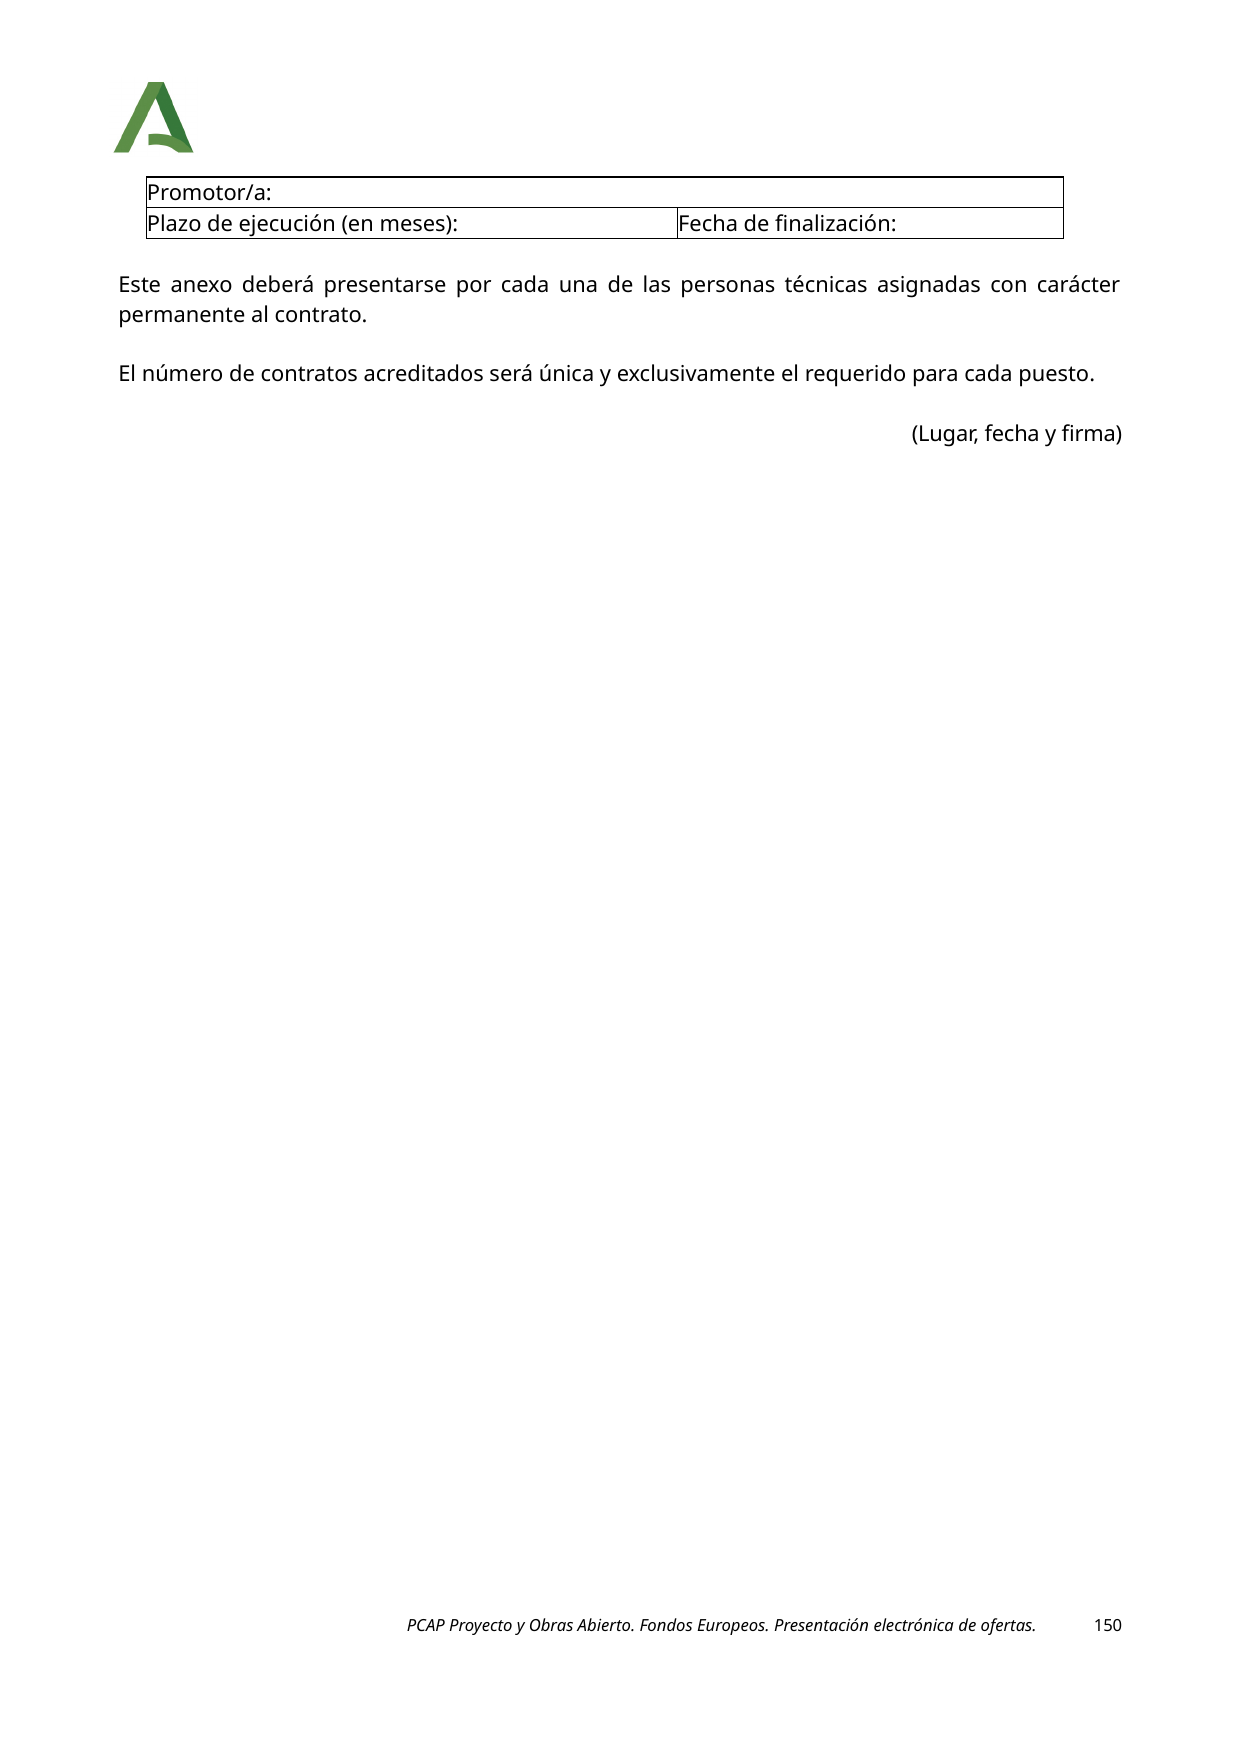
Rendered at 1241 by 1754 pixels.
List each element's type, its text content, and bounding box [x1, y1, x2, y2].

picture [109, 77, 198, 157]
text Este anexo deberá presentarse por cada una de las personas técnicas asignadas con carácter permanente al contrato. [118, 269, 1122, 328]
table_cell [926, 208, 1063, 238]
table_cell Fecha de finalización: [678, 208, 926, 238]
table_cell Plazo de ejecución (en meses): [147, 208, 495, 238]
table_cell [495, 178, 1063, 207]
table_cell [495, 208, 677, 238]
text (Lugar, fecha y firma) [118, 418, 1122, 450]
table_cell Promotor/a: [147, 178, 495, 207]
text El número de contratos acreditados será única y exclusivamente el requerido para cada puesto. [118, 358, 1122, 388]
